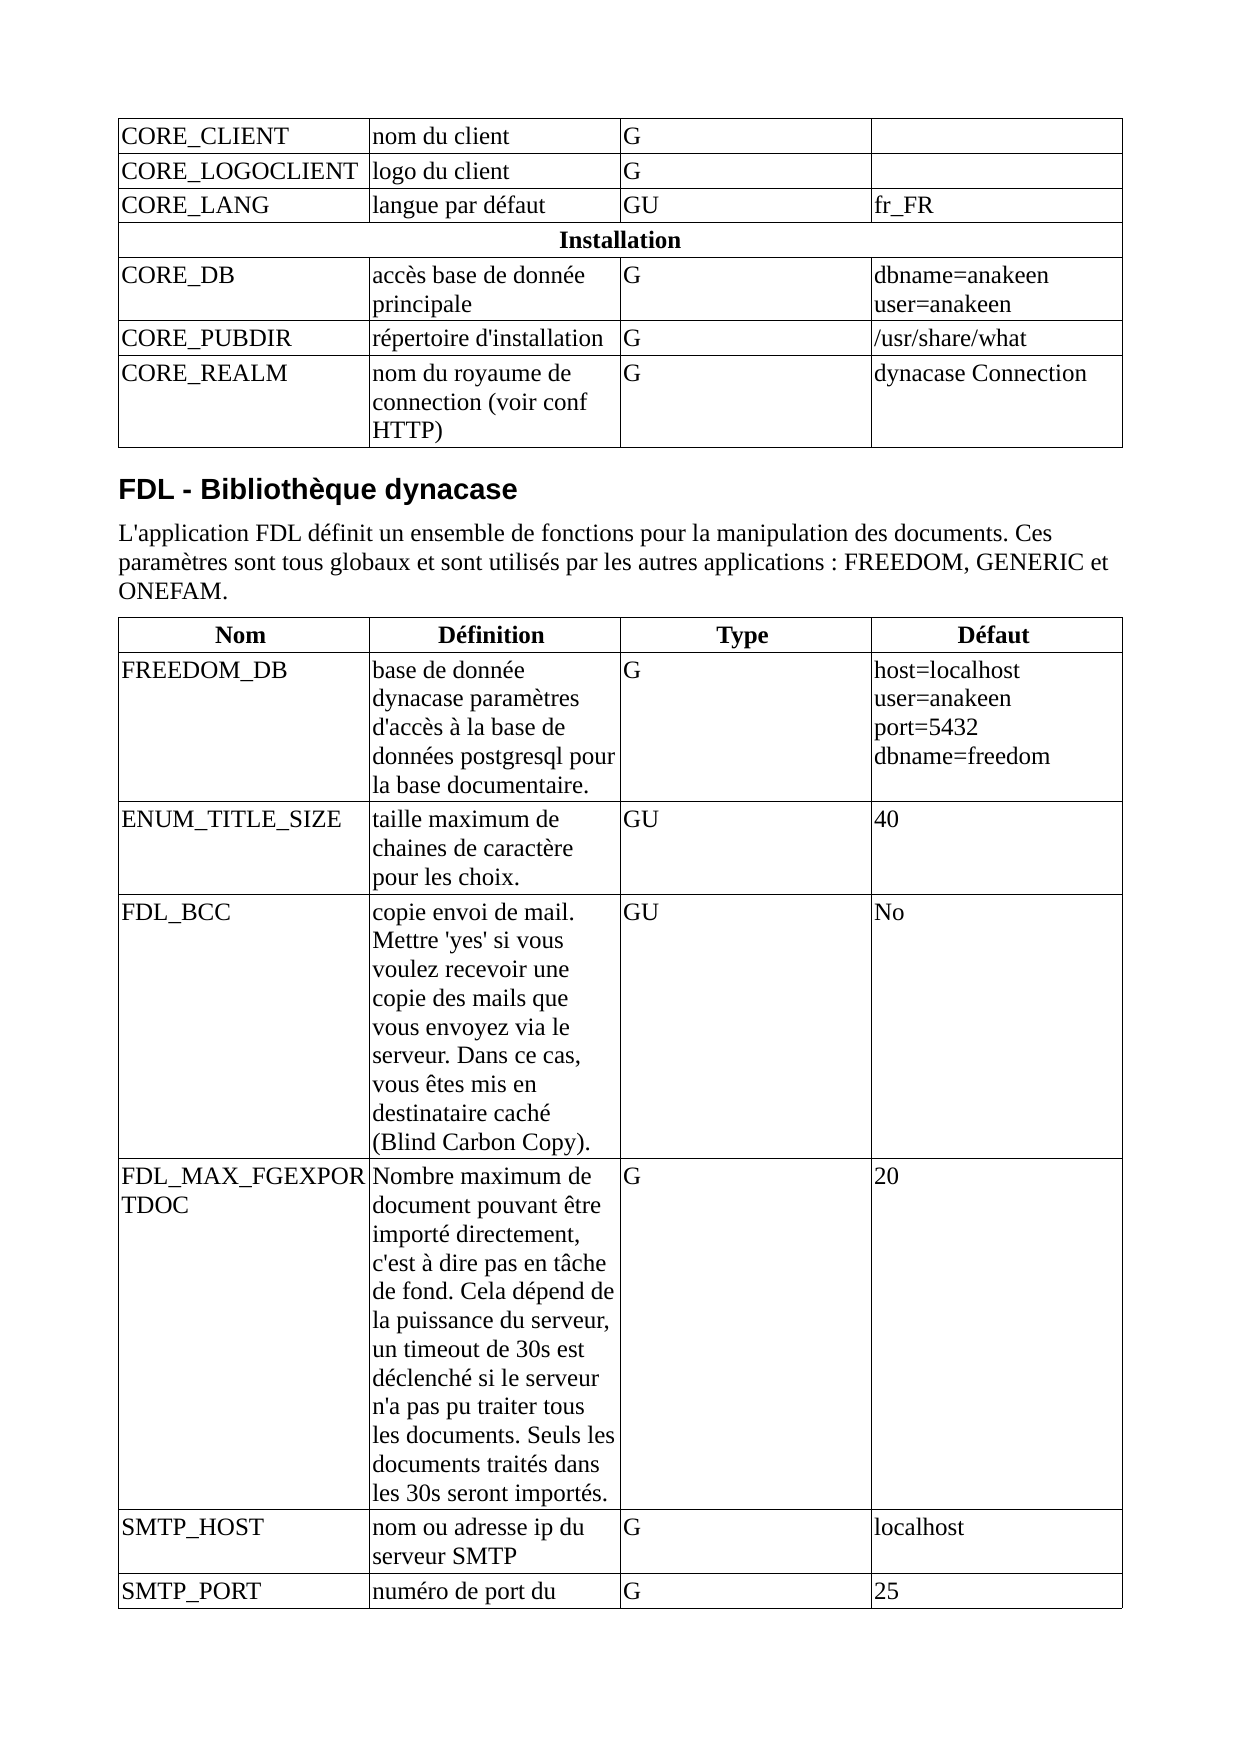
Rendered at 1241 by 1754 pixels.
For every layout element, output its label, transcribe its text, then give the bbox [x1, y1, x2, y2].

table_cell No [872, 895, 1122, 1158]
table_cell base de donnée dynacase paramètres d'accès à la base de données postgresql pour la base documentaire. [370, 653, 620, 801]
table_cell nom du client [370, 119, 620, 153]
table_cell G [621, 1510, 871, 1573]
table_cell G [621, 119, 871, 153]
table_cell GU [621, 802, 871, 894]
table_cell fr_FR [872, 189, 1122, 222]
table_cell Nombre maximum de document pouvant être importé directement, c'est à dire pas en tâche de fond. Cela dépend de la puissance du serveur, un timeout de 30s est déclenché si le serveur n'a pas pu traiter tous les documents. Seuls les documents traités dans les 30s seront importés. [370, 1159, 620, 1509]
table_cell CORE_CLIENT [119, 119, 369, 153]
table_cell répertoire d'installation [370, 321, 620, 355]
table_cell CORE_PUBDIR [119, 321, 369, 355]
table_cell SMTP_HOST [119, 1510, 369, 1573]
table_cell GU [621, 189, 871, 222]
table_cell GU [621, 895, 871, 1158]
table_cell CORE_DB [119, 258, 369, 320]
table_cell taille maximum de chaines de caractère pour les choix. [370, 802, 620, 894]
table_cell numéro de port du [370, 1574, 620, 1607]
table_cell 20 [872, 1159, 1122, 1509]
table_cell G [621, 356, 871, 447]
text L'application FDL définit un ensemble de fonctions pour la manipulation des documents. Ces paramètres sont tous globaux et sont utilisés par les autres applications : FREEDOM, GENERIC et ONEFAM. [118, 518, 1122, 604]
table_cell copie envoi de mail. Mettre 'yes' si vous voulez recevoir une copie des mails que vous envoyez via le serveur. Dans ce cas, vous êtes mis en destinataire caché (Blind Carbon Copy). [370, 895, 620, 1158]
table_cell G [621, 321, 871, 355]
table_cell G [621, 1574, 871, 1607]
table_header Défaut [872, 618, 1122, 652]
table_cell G [621, 154, 871, 187]
table_cell dynacase Connection [872, 356, 1122, 447]
table_cell langue par défaut [370, 189, 620, 222]
table_cell logo du client [370, 154, 620, 187]
table_cell CORE_LANG [119, 189, 369, 222]
table_header Définition [370, 618, 620, 652]
table_cell CORE_LOGOCLIENT [119, 154, 369, 187]
table_cell SMTP_PORT [119, 1574, 369, 1607]
table_cell [872, 119, 1122, 153]
table_cell dbname=anakeen user=anakeen [872, 258, 1122, 320]
table_cell ENUM_TITLE_SIZE [119, 802, 369, 894]
table_cell localhost [872, 1510, 1122, 1573]
subtitle FDL - Bibliothèque dynacase [118, 472, 1122, 506]
table_cell FREEDOM_DB [119, 653, 369, 801]
table_cell FDL_BCC [119, 895, 369, 1158]
table_header Nom [119, 618, 369, 652]
table_cell CORE_REALM [119, 356, 369, 447]
table_cell host=localhost user=anakeen port=5432 dbname=freedom [872, 653, 1122, 801]
table_cell nom du royaume de connection (voir conf HTTP) [370, 356, 620, 447]
table_cell G [621, 1159, 871, 1509]
table_cell /usr/share/what [872, 321, 1122, 355]
table_cell 40 [872, 802, 1122, 894]
table_cell [872, 154, 1122, 187]
table_cell Installation [119, 223, 1122, 257]
table_cell G [621, 653, 871, 801]
table_header Type [621, 618, 871, 652]
table_cell 25 [872, 1574, 1122, 1607]
table_cell accès base de donnée principale [370, 258, 620, 320]
table_cell nom ou adresse ip du serveur SMTP [370, 1510, 620, 1573]
table_cell FDL_MAX_FGEXPORTDOC [119, 1159, 369, 1509]
table_cell G [621, 258, 871, 320]
